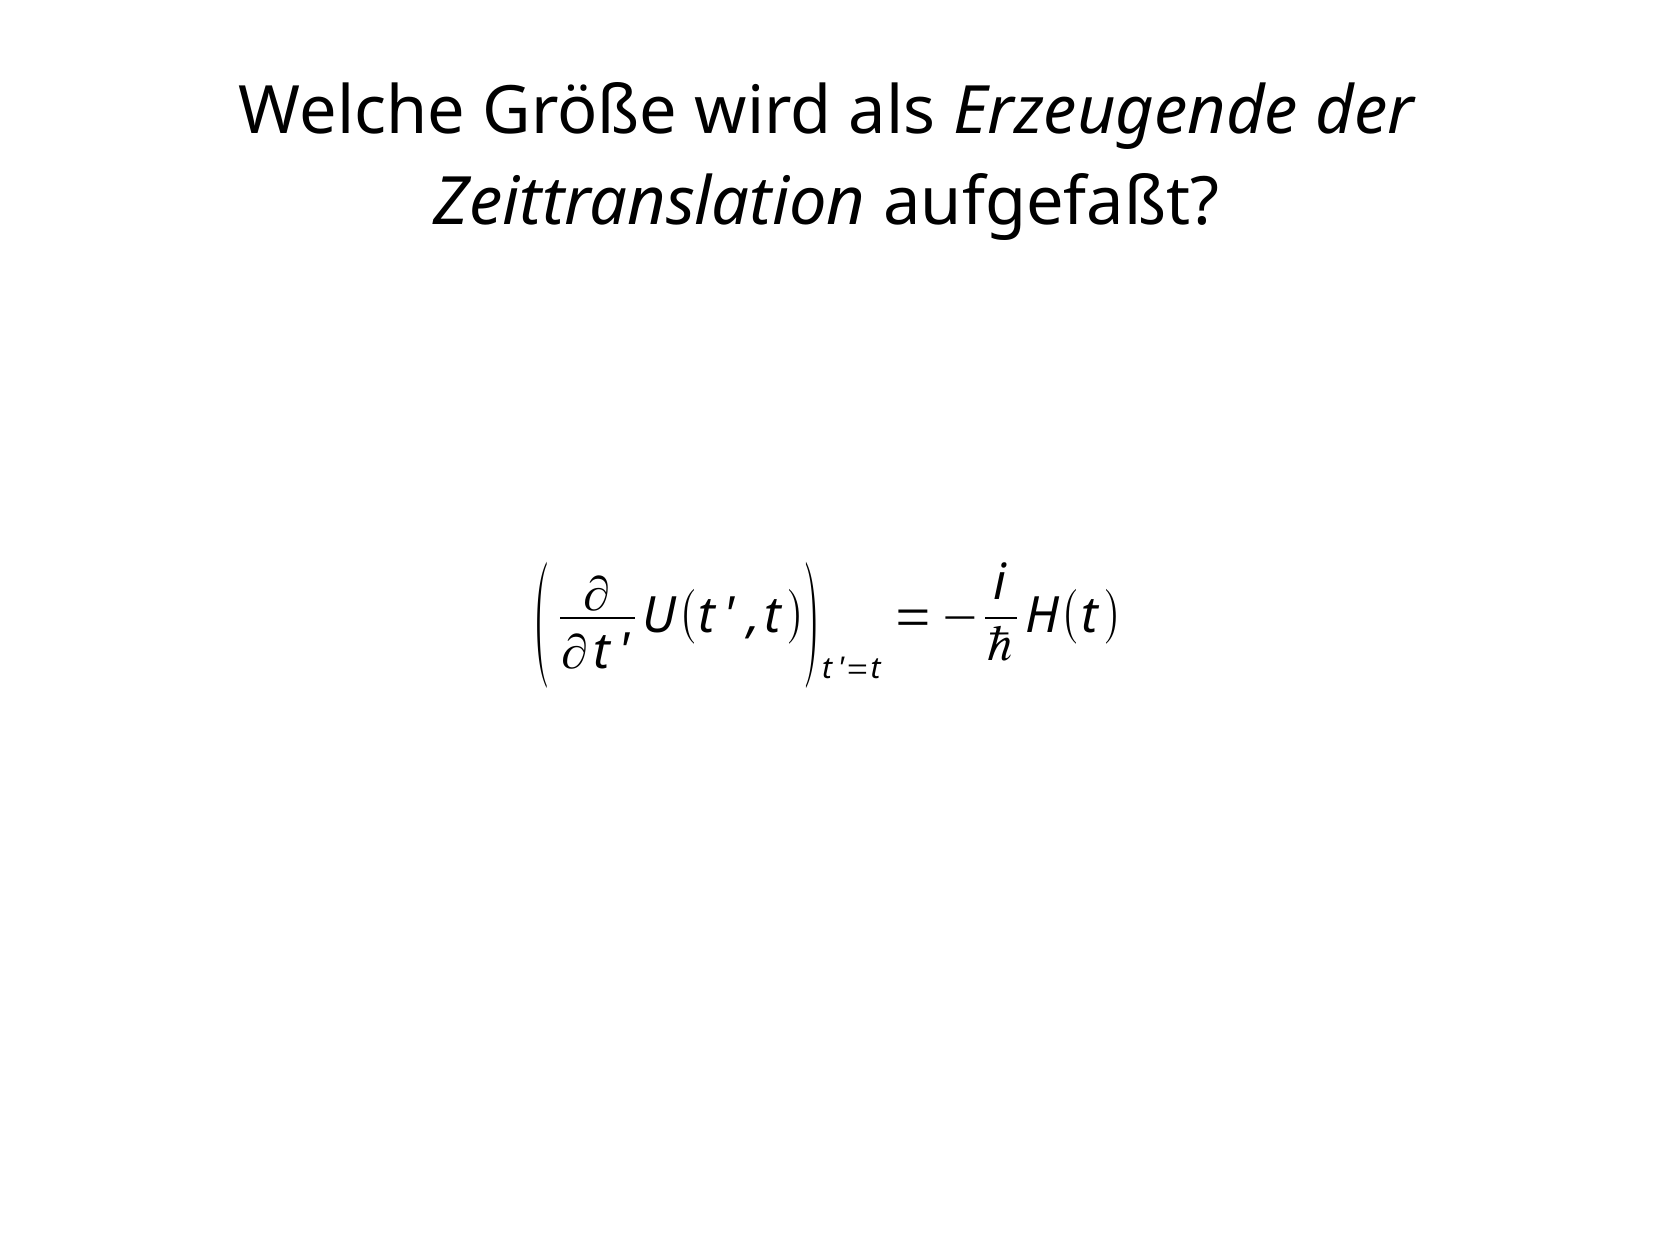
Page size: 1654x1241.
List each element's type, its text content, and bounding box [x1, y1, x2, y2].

title Welche Größe wird als Erzeugende der Zeittranslation aufgefaßt? [82, 49, 1571, 257]
chart [526, 552, 1127, 688]
